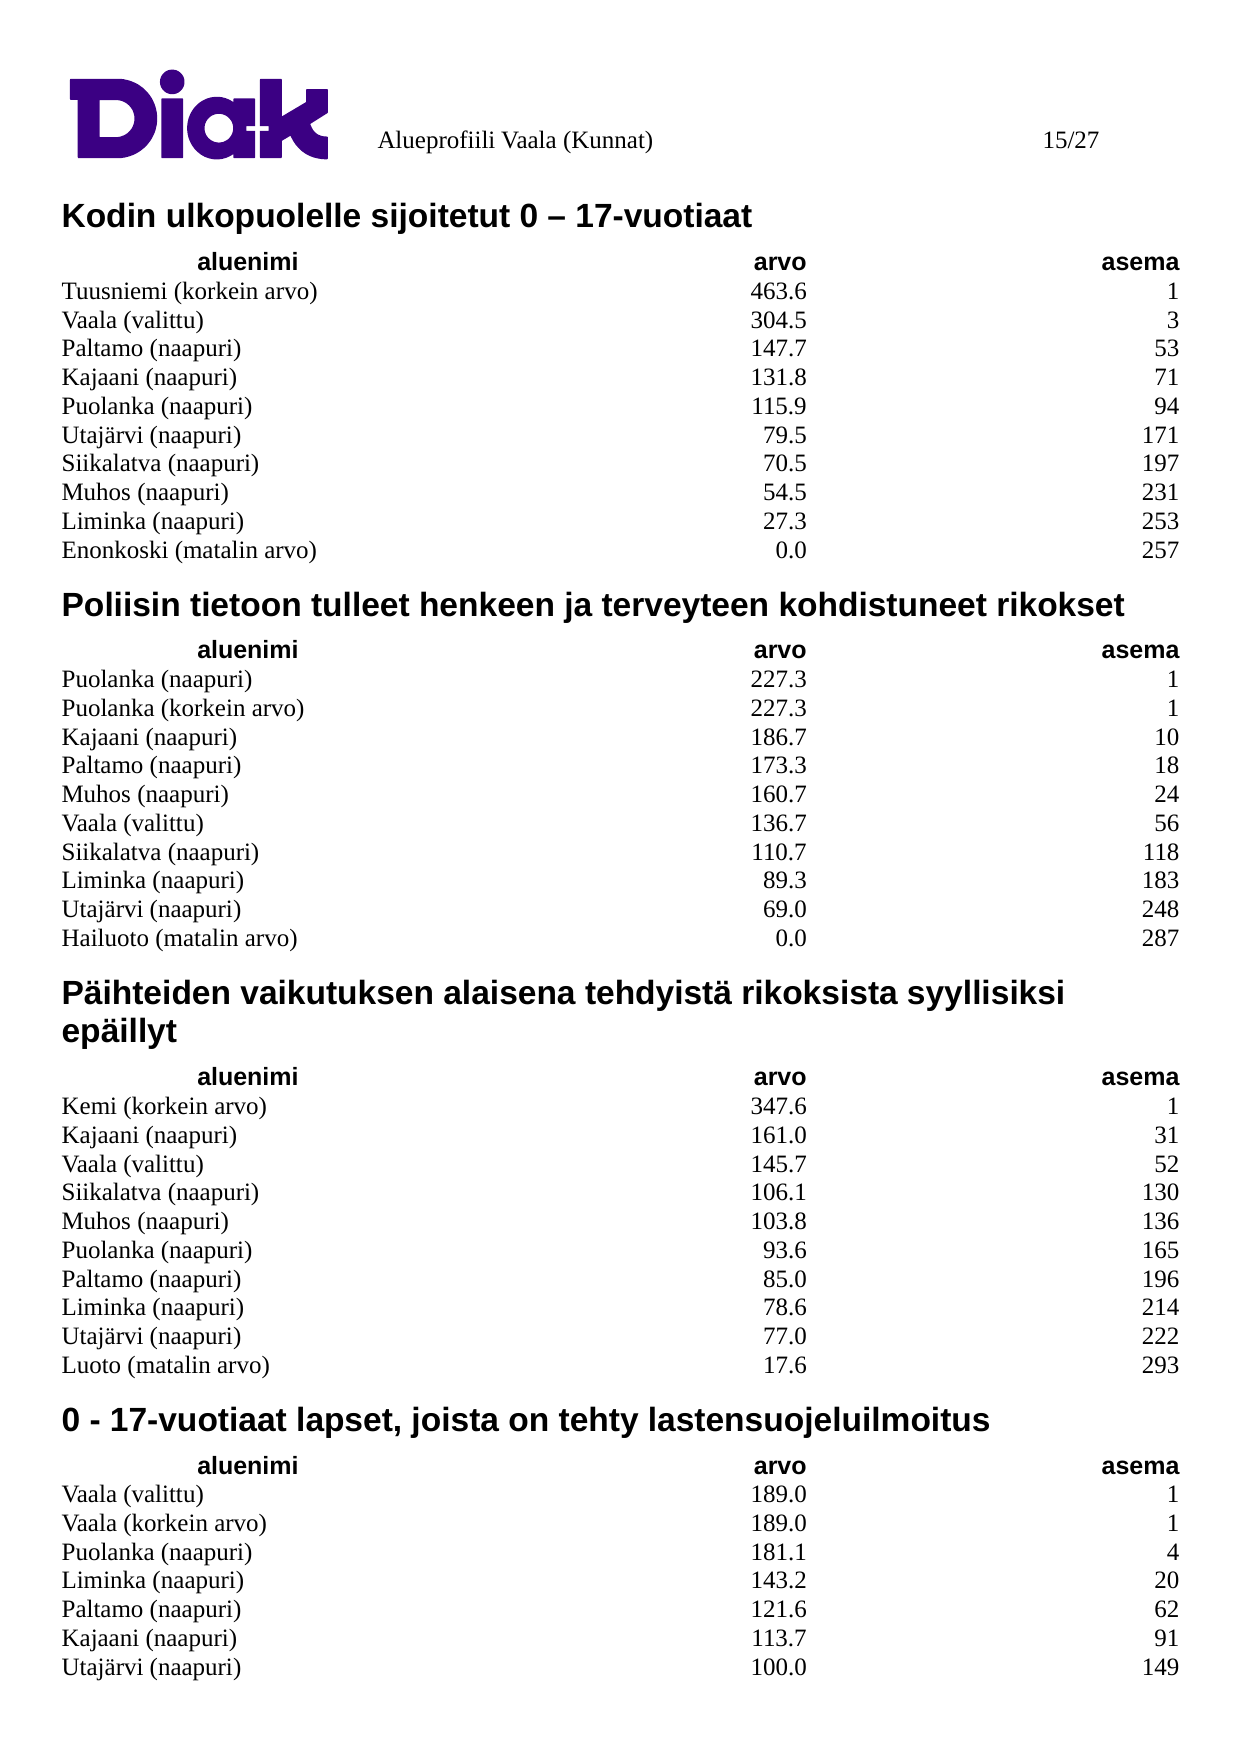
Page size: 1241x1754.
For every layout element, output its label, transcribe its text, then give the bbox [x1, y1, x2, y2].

table_cell Muhos (naapuri) [61, 1206, 434, 1235]
subtitle Päihteiden vaikutuksen alaisena tehdyistä rikoksista syyllisiksi epäillyt [61, 973, 1179, 1050]
table_cell Utajärvi (naapuri) [61, 1652, 434, 1681]
table_cell Puolanka (naapuri) [61, 1537, 434, 1566]
table_header asema [806, 636, 1179, 664]
table_cell 27.3 [434, 506, 806, 535]
table_cell 214 [806, 1293, 1179, 1321]
table_cell Puolanka (naapuri) [61, 1235, 434, 1264]
table_cell 18 [806, 751, 1179, 779]
table_cell 1 [806, 1091, 1179, 1120]
table_cell Enonkoski (matalin arvo) [61, 535, 434, 563]
table_cell 189.0 [434, 1508, 806, 1537]
table_cell 113.7 [434, 1623, 806, 1652]
table_cell 463.6 [434, 276, 806, 305]
table_cell 147.7 [434, 334, 806, 362]
table_cell 52 [806, 1149, 1179, 1177]
table_cell 0.0 [434, 535, 806, 563]
table_header arvo [434, 636, 806, 664]
table_cell 85.0 [434, 1264, 806, 1292]
table_cell 10 [806, 722, 1179, 751]
table_header aluenimi [61, 636, 434, 664]
table_cell 197 [806, 449, 1179, 477]
table_header asema [806, 1063, 1179, 1091]
table_header asema [806, 1451, 1179, 1479]
table_cell 347.6 [434, 1091, 806, 1120]
table_cell 227.3 [434, 664, 806, 693]
table_cell Paltamo (naapuri) [61, 751, 434, 779]
table_cell 1 [806, 276, 1179, 305]
table_cell Liminka (naapuri) [61, 866, 434, 894]
table_cell Utajärvi (naapuri) [61, 1321, 434, 1350]
table_cell 3 [806, 305, 1179, 333]
table_cell 186.7 [434, 722, 806, 751]
table_cell 171 [806, 420, 1179, 448]
table_cell 62 [806, 1594, 1179, 1623]
table_header asema [806, 247, 1179, 276]
table_cell 287 [806, 923, 1179, 952]
table_cell Muhos (naapuri) [61, 779, 434, 808]
table_cell 293 [806, 1350, 1179, 1379]
table_cell Utajärvi (naapuri) [61, 420, 434, 448]
table_cell Hailuoto (matalin arvo) [61, 923, 434, 952]
table_cell 24 [806, 779, 1179, 808]
table_cell Vaala (valittu) [61, 1479, 434, 1508]
table_cell 121.6 [434, 1594, 806, 1623]
table_header aluenimi [61, 1451, 434, 1479]
table_cell 93.6 [434, 1235, 806, 1264]
table_cell 89.3 [434, 866, 806, 894]
table_cell Liminka (naapuri) [61, 506, 434, 535]
subtitle 0 - 17-vuotiaat lapset, joista on tehty lastensuojeluilmoitus [61, 1399, 1179, 1438]
table_cell Puolanka (naapuri) [61, 391, 434, 420]
table_cell Luoto (matalin arvo) [61, 1350, 434, 1379]
table_cell Utajärvi (naapuri) [61, 894, 434, 923]
table_cell 1 [806, 693, 1179, 722]
table_cell 77.0 [434, 1321, 806, 1350]
table_cell 227.3 [434, 693, 806, 722]
table_cell Vaala (valittu) [61, 1149, 434, 1177]
table_cell 1 [806, 1508, 1179, 1537]
table_cell 118 [806, 837, 1179, 866]
table_cell 136.7 [434, 808, 806, 837]
table_cell 165 [806, 1235, 1179, 1264]
table_cell Kajaani (naapuri) [61, 722, 434, 751]
table_cell Paltamo (naapuri) [61, 334, 434, 362]
table_cell 53 [806, 334, 1179, 362]
table_cell 181.1 [434, 1537, 806, 1566]
table_header aluenimi [61, 247, 434, 276]
table_cell 54.5 [434, 477, 806, 506]
table_cell 0.0 [434, 923, 806, 952]
table_cell 106.1 [434, 1178, 806, 1206]
table_cell Tuusniemi (korkein arvo) [61, 276, 434, 305]
table_cell 71 [806, 362, 1179, 391]
table_cell 304.5 [434, 305, 806, 333]
table_cell Siikalatva (naapuri) [61, 449, 434, 477]
table_cell 103.8 [434, 1206, 806, 1235]
subtitle Kodin ulkopuolelle sijoitetut 0 – 17-vuotiaat [61, 196, 1179, 235]
table_header arvo [434, 247, 806, 276]
table_cell 149 [806, 1652, 1179, 1681]
table_cell Vaala (korkein arvo) [61, 1508, 434, 1537]
table_cell 94 [806, 391, 1179, 420]
table_cell Kajaani (naapuri) [61, 1623, 434, 1652]
table_cell 143.2 [434, 1566, 806, 1594]
table_cell Siikalatva (naapuri) [61, 1178, 434, 1206]
table_cell 70.5 [434, 449, 806, 477]
table_cell 131.8 [434, 362, 806, 391]
table_cell 257 [806, 535, 1179, 563]
table_cell 115.9 [434, 391, 806, 420]
table_cell Kajaani (naapuri) [61, 1120, 434, 1149]
table_cell Vaala (valittu) [61, 808, 434, 837]
table_cell Puolanka (korkein arvo) [61, 693, 434, 722]
table_cell 161.0 [434, 1120, 806, 1149]
table_cell 4 [806, 1537, 1179, 1566]
table_cell 1 [806, 1479, 1179, 1508]
table_cell 69.0 [434, 894, 806, 923]
table_cell 189.0 [434, 1479, 806, 1508]
table_cell Liminka (naapuri) [61, 1566, 434, 1594]
table_cell 110.7 [434, 837, 806, 866]
table_cell Siikalatva (naapuri) [61, 837, 434, 866]
subtitle Poliisin tietoon tulleet henkeen ja terveyteen kohdistuneet rikokset [61, 584, 1179, 623]
table_cell 136 [806, 1206, 1179, 1235]
table_cell Muhos (naapuri) [61, 477, 434, 506]
table_cell Paltamo (naapuri) [61, 1264, 434, 1292]
table_cell Kajaani (naapuri) [61, 362, 434, 391]
table_cell 130 [806, 1178, 1179, 1206]
table_cell 248 [806, 894, 1179, 923]
table_cell 78.6 [434, 1293, 806, 1321]
table_cell 231 [806, 477, 1179, 506]
table_cell Puolanka (naapuri) [61, 664, 434, 693]
table_cell 100.0 [434, 1652, 806, 1681]
table_cell 160.7 [434, 779, 806, 808]
table_cell 183 [806, 866, 1179, 894]
table_cell 222 [806, 1321, 1179, 1350]
table_cell 253 [806, 506, 1179, 535]
table_cell Vaala (valittu) [61, 305, 434, 333]
table_cell 1 [806, 664, 1179, 693]
table_cell Paltamo (naapuri) [61, 1594, 434, 1623]
table_cell 31 [806, 1120, 1179, 1149]
table_cell 17.6 [434, 1350, 806, 1379]
table_cell 173.3 [434, 751, 806, 779]
table_cell 145.7 [434, 1149, 806, 1177]
table_header arvo [434, 1451, 806, 1479]
table_cell 20 [806, 1566, 1179, 1594]
table_cell 91 [806, 1623, 1179, 1652]
table_cell Kemi (korkein arvo) [61, 1091, 434, 1120]
table_cell Liminka (naapuri) [61, 1293, 434, 1321]
table_header aluenimi [61, 1063, 434, 1091]
table_cell 79.5 [434, 420, 806, 448]
table_cell 196 [806, 1264, 1179, 1292]
table_header arvo [434, 1063, 806, 1091]
table_cell 56 [806, 808, 1179, 837]
